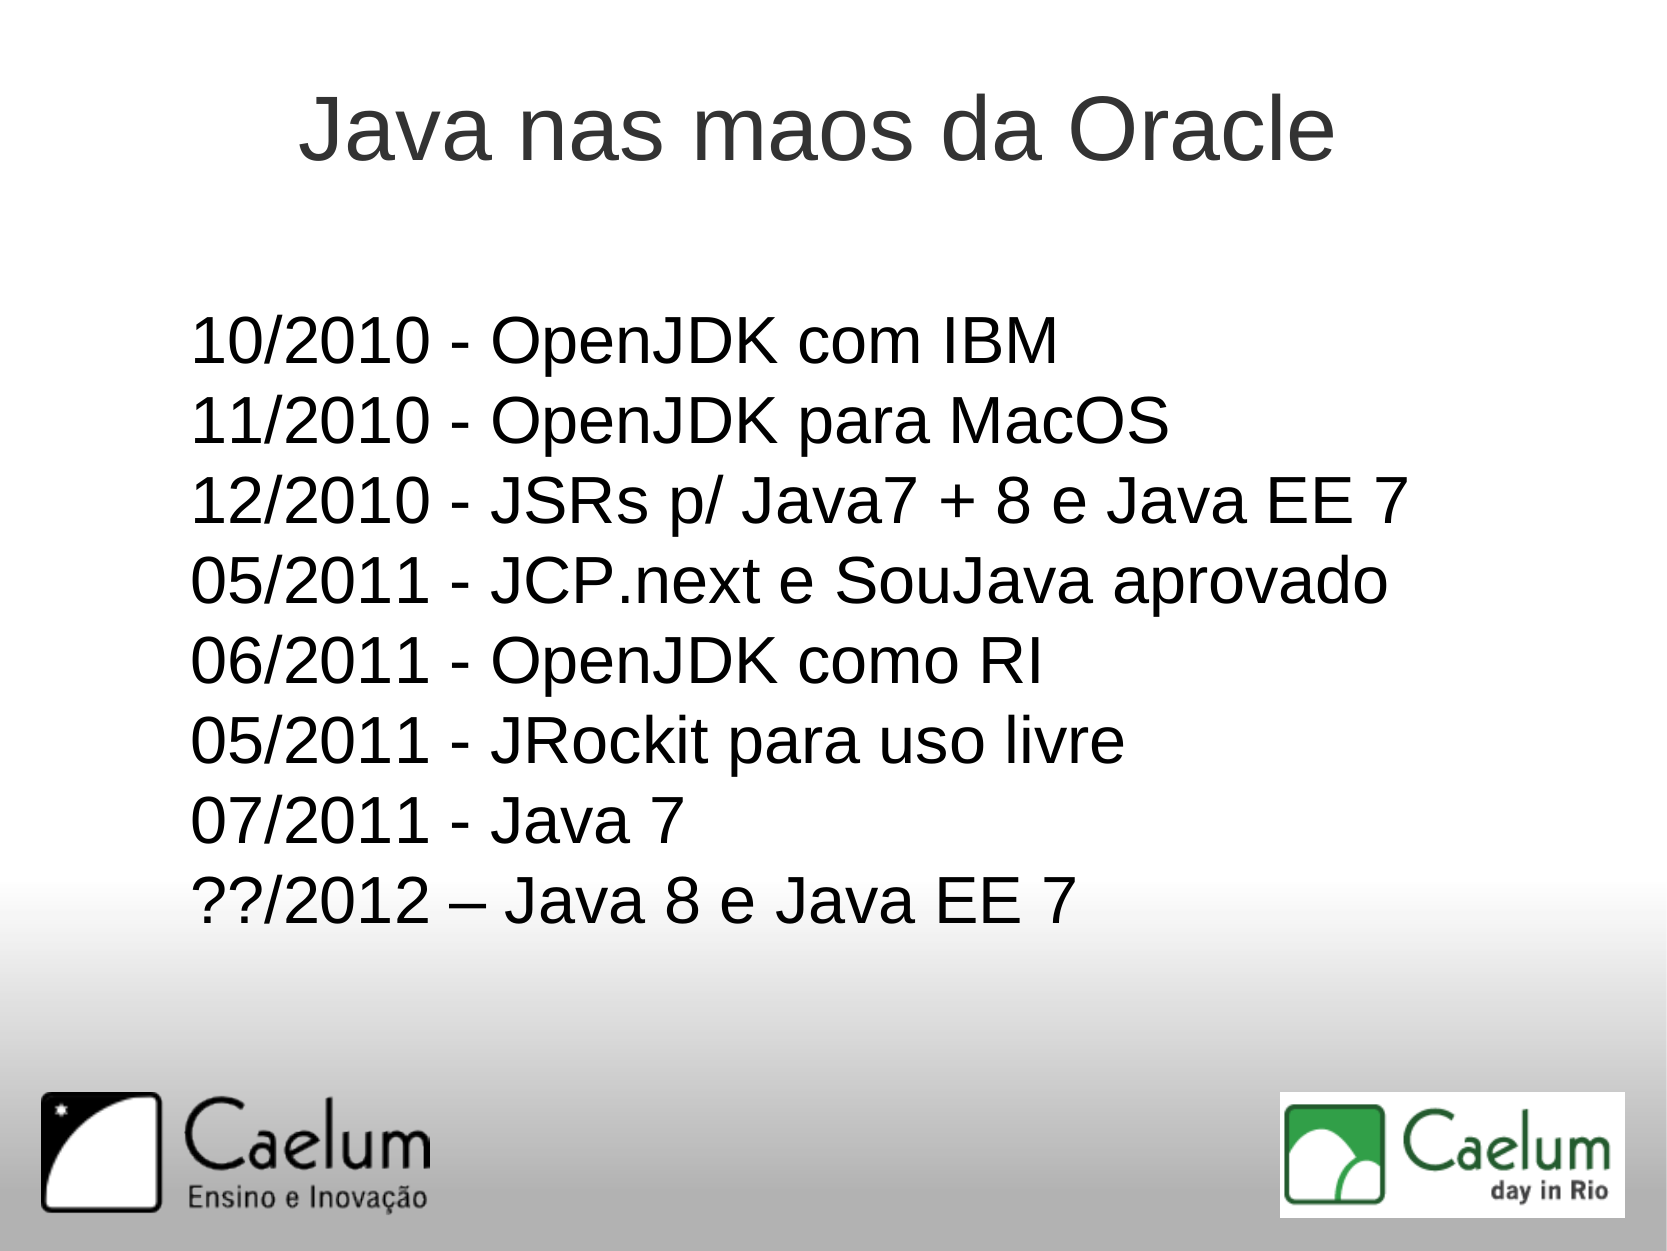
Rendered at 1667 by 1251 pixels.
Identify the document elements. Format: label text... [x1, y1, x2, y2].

picture [0, 0, 1667, 1251]
title Java nas maos da Oracle [126, 82, 1512, 283]
text_box 10/2010 - OpenJDK com IBM 11/2010 - OpenJDK para MacOS 12/2010 - JSRs p/ Java7 + 8 e Java EE 7 05/2011 - JCP.next e SouJava aprovado 06/2011 - OpenJDK como RI 05/2011 - JRockit para uso livre 07/2011 - Java 7 ??/2012 – Java 8 e Java EE 7 [167, 280, 1440, 1034]
